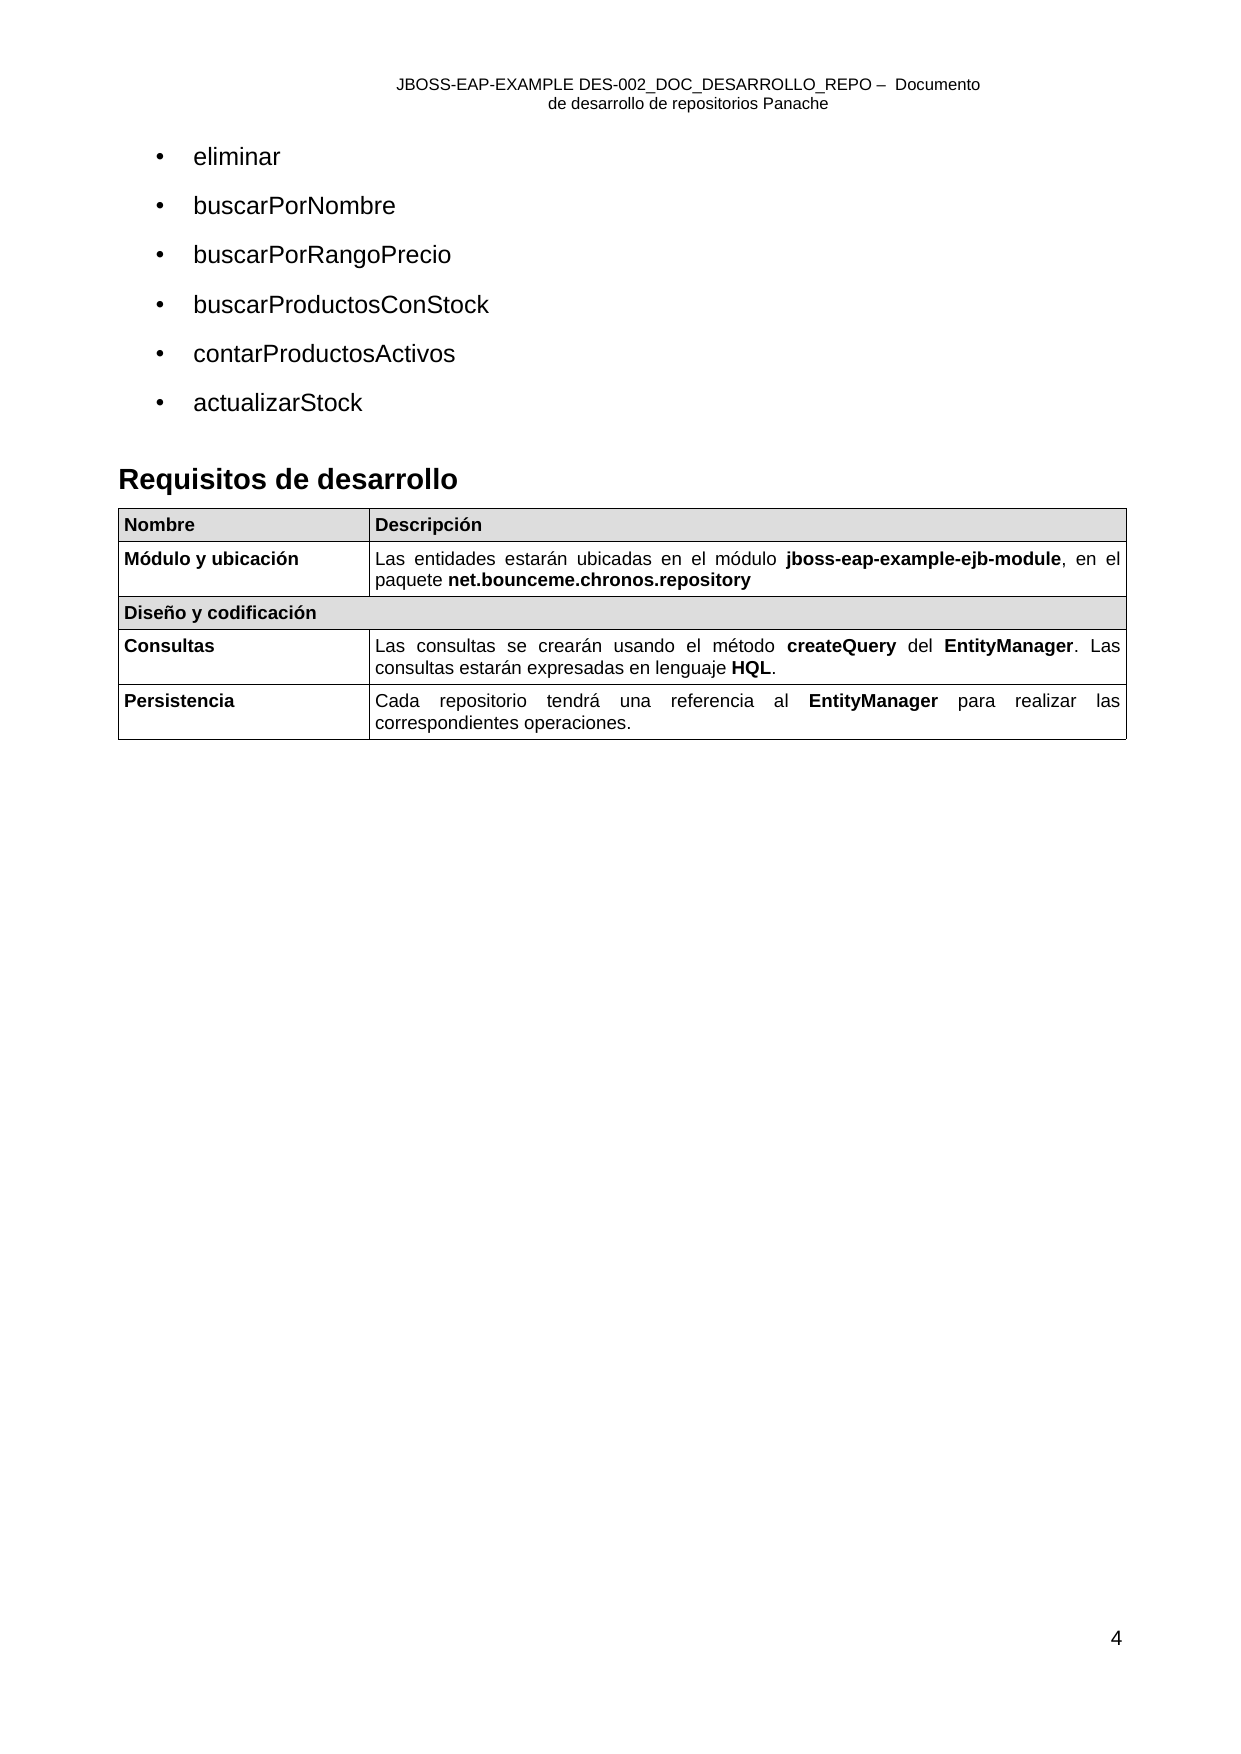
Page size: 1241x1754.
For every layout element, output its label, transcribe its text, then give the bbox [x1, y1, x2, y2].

list buscarPorRangoPrecio [156, 240, 1122, 269]
table_cell Las consultas se crearán usando el método createQuery del EntityManager. Las consultas estarán expresadas en lenguaje HQL. [370, 630, 1126, 684]
list eliminar [156, 142, 1122, 171]
list buscarProductosConStock [156, 289, 1122, 318]
list actualizarStock [156, 388, 1122, 417]
list contarProductosActivos [156, 339, 1122, 368]
table_cell Las entidades estarán ubicadas en el módulo jboss-eap-example-ejb-module, en el paquete net.bounceme.chronos.repository [370, 542, 1126, 596]
table_header Nombre [119, 509, 369, 541]
subtitle Requisitos de desarrollo [118, 462, 1122, 496]
list buscarPorNombre [156, 191, 1122, 220]
table_header Descripción [370, 509, 1126, 541]
table_cell Módulo y ubicación [119, 542, 369, 596]
table_cell Cada repositorio tendrá una referencia al EntityManager para realizar las correspondientes operaciones. [370, 685, 1126, 739]
table_cell Consultas [119, 630, 369, 684]
table_cell Persistencia [119, 685, 369, 739]
table_cell Diseño y codificación [119, 597, 1126, 629]
